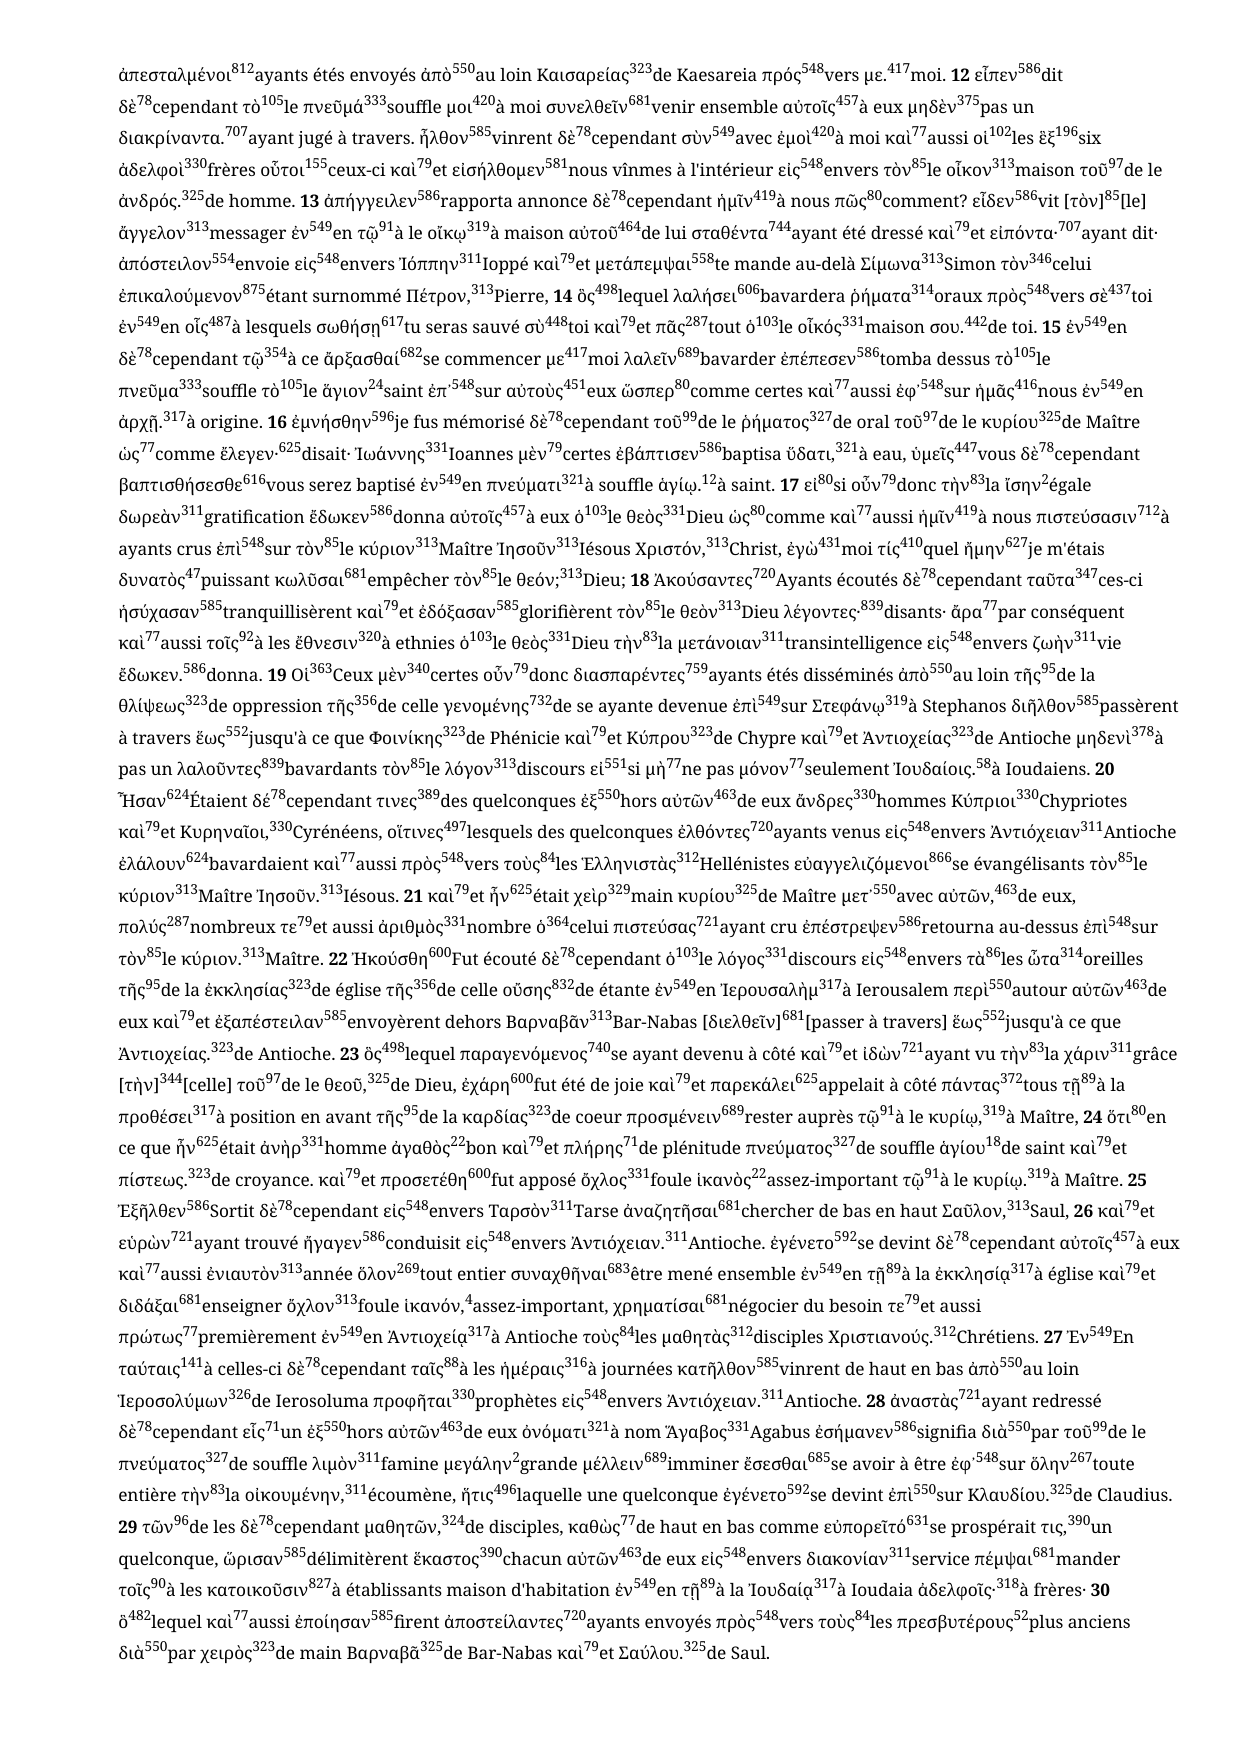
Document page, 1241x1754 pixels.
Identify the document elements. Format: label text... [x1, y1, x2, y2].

text 1 Ἤκουσαν585Écoutèrent δὲ78cependant οἱ102les ἀπόστολοι330envoyés καὶ79et οἱ102les ἀδελφοὶ330frères οἱ363ceux ὄντες839étants κατὰ548selon τὴν83la Ἰουδαίαν311Ioudaia ὅτι80en ce que καὶ77aussi τὰ104les ἔθνη332ethnies ἐδέξαντο591se acceptèrent τὸν85le λόγον313discours τοῦ97de le θεοῦ.325de Dieu. 2 Ὅτε80Lorsque δὲ78cependant ἀνέβη586monta Πέτρος331Pierre εἰς548envers Ἰερουσαλήμ,311Ierousalem, διεκρίνοντο630se jugeaient à travers πρὸς548vers αὐτὸν452lui οἱ363ceux ἐκ550hors περιτομῆς323de circoncision 3 λέγοντες839disants ὅτι80en ce que εἰσῆλθεν586vint à l'intérieur πρὸς548vers ἄνδρας312hommes ἀκροβυστίαν311prépuce ἔχοντας821ayants καὶ79et συνέφαγεν586mangea avec αὐτοῖς.457à eux. 4 Ἀρξάμενος740Se ayant commencé δὲ78cependant Πέτρος331Pierre ἐξετίθετο631se exposait αὐτοῖς457à eux καθεξῆς77successivement λέγων·840disant· 5 ἐγὼ431moi ἤμην627je m'étais ἐν549en πόλει317à cité Ἰόππῃ317à Ioppé προσευχόμενος867se priant καὶ79et εἶδον582je vis ἐν549en ἐκστάσει317à extase ὅραμα,315vision, καταβαῖνον824descendant σκεῦός315ustensile τι271un quelconque ὡς80comme ὀθόνην311toile de fin lin μεγάλην2grande τέσσαρσιν182à quatre ἀρχαῖς316à origines καθιεμένην873étante faite descendre ἐκ550hors τοῦ97de le οὐρανοῦ,325de ciel, καὶ79et ἦλθεν586vint ἄχρι552jusqu'à l'extrémité ἐμοῦ.424de moi. 6 εἰς548envers ἣν478laquelle ἀτενίσας721ayant regardé fixement κατενόουν621j'intelligeais contre καὶ79et εἶδον582je vis τὰ86les τετράποδα54quadrupèdes τῆς95de la γῆς323de terre καὶ79et τὰ86les θηρία314bêtes sauvages καὶ79et τὰ86les ἑρπετὰ314reptiles καὶ79et τὰ86les πετεινὰ314volatiles τοῦ97de le οὐρανοῦ.325de ciel. 7 ἤκουσα582j'écoutai δὲ78cependant καὶ77aussi φωνῆς323de son de voix λεγούσης832de disante μοι·420à moi· ἀναστάς,721ayant redressé, Πέτρε,337Pierre, θῦσον554sacrifie καὶ79et φάγε.554mange. 8 εἶπον582je dis δέ·78cependant· μηδαμῶς,77certainement non, κύριε,337Maître, ὅτι80en ce que κοινὸν73commun ἢ79ou ἀκάθαρτον73impur οὐδέποτε77pas cependant à un moment εἰσῆλθεν586vint à l'intérieur εἰς548envers τὸ87le στόμα315bouche μου.424de moi. 9 ἀπεκρίθη600fut répondu δὲ78cependant φωνὴ329son de voix ἐκ550hors δευτέρου67de deuxième ἐκ550hors τοῦ97de le οὐρανοῦ·325de ciel· ἃ481lesquels ὁ103le θεὸς331Dieu ἐκαθάρισεν,586purifia, σὺ448toi μὴ77ne pas κοίνου.570rends commun. 10 τοῦτο366ce-ci δὲ78cependant ἐγένετο592se devint ἐπὶ547sur τρίς,77trois fois, καὶ79et ἀνεσπάσθη600fut retiré πάλιν77de nouveau ἅπαντα391en totalités εἰς548envers τὸν85le οὐρανόν.313ciel. 11 Καὶ79Et ἰδοὺ306voici ἐξαυτῆς77immédiatement τρεῖς196trois ἄνδρες330hommes ἐπέστησαν585présentèrent ἐπὶ548sur τὴν83la οἰκίαν311maison d'habitation ἐν549en ᾗ484à laquelle ἦμεν,620nous étions, ἀπεσταλμένοι812ayants étés envoyés ἀπὸ550au loin Καισαρείας323de Kaesareia πρός548vers με.417moi. 12 εἶπεν586dit δὲ78cependant τὸ105le πνεῦμά333souffle μοι420à moi συνελθεῖν681venir ensemble αὐτοῖς457à eux μηδὲν375pas un διακρίναντα.707ayant jugé à travers. ἦλθον585vinrent δὲ78cependant σὺν549avec ἐμοὶ420à moi καὶ77aussi οἱ102les ἓξ196six ἀδελφοὶ330frères οὗτοι155ceux-ci καὶ79et εἰσήλθομεν581nous vînmes à l'intérieur εἰς548envers τὸν85le οἶκον313maison τοῦ97de le ἀνδρός.325de homme. 13 ἀπήγγειλεν586rapporta annonce δὲ78cependant ἡμῖν419à nous πῶς80comment? εἶδεν586vit [τὸν]85[le] ἄγγελον313messager ἐν549en τῷ91à le οἴκῳ319à maison αὐτοῦ464de lui σταθέντα744ayant été dressé καὶ79et εἰπόντα·707ayant dit· ἀπόστειλον554envoie εἰς548envers Ἰόππην311Ioppé καὶ79et μετάπεμψαι558te mande au-delà Σίμωνα313Simon τὸν346celui ἐπικαλούμενον875étant surnommé Πέτρον,313Pierre, 14 ὃς498lequel λαλήσει606bavardera ῥήματα314oraux πρὸς548vers σὲ437toi ἐν549en οἷς487à lesquels σωθήσῃ617tu seras sauvé σὺ448toi καὶ79et πᾶς287tout ὁ103le οἶκός331maison σου.442de toi. 15 ἐν549en δὲ78cependant τῷ354à ce ἄρξασθαί682se commencer με417moi λαλεῖν689bavarder ἐπέπεσεν586tomba dessus τὸ105le πνεῦμα333souffle τὸ105le ἅγιον24saint ἐπ᾽548sur αὐτοὺς451eux ὥσπερ80comme certes καὶ77aussi ἐφ᾽548sur ἡμᾶς416nous ἐν549en ἀρχῇ.317à origine. 16 ἐμνήσθην596je fus mémorisé δὲ78cependant τοῦ99de le ῥήματος327de oral τοῦ97de le κυρίου325de Maître ὡς77comme ἔλεγεν·625disait· Ἰωάννης331Ioannes μὲν79certes ἐβάπτισεν586baptisa ὕδατι,321à eau, ὑμεῖς447vous δὲ78cependant βαπτισθήσεσθε616vous serez baptisé ἐν549en πνεύματι321à souffle ἁγίῳ.12à saint. 17 εἰ80si οὖν79donc τὴν83la ἴσην2égale δωρεὰν311gratification ἔδωκεν586donna αὐτοῖς457à eux ὁ103le θεὸς331Dieu ὡς80comme καὶ77aussi ἡμῖν419à nous πιστεύσασιν712à ayants crus ἐπὶ548sur τὸν85le κύριον313Maître Ἰησοῦν313Iésous Χριστόν,313Christ, ἐγὼ431moi τίς410quel ἤμην627je m'étais δυνατὸς47puissant κωλῦσαι681empêcher τὸν85le θεόν;313Dieu; 18 Ἀκούσαντες720Ayants écoutés δὲ78cependant ταῦτα347ces-ci ἡσύχασαν585tranquillisèrent καὶ79et ἐδόξασαν585glorifièrent τὸν85le θεὸν313Dieu λέγοντες·839disants· ἄρα77par conséquent καὶ77aussi τοῖς92à les ἔθνεσιν320à ethnies ὁ103le θεὸς331Dieu τὴν83la μετάνοιαν311transintelligence εἰς548envers ζωὴν311vie ἔδωκεν.586donna. 19 Οἱ363Ceux μὲν340certes οὖν79donc διασπαρέντες759ayants étés disséminés ἀπὸ550au loin τῆς95de la θλίψεως323de oppression τῆς356de celle γενομένης732de se ayante devenue ἐπὶ549sur Στεφάνῳ319à Stephanos διῆλθον585passèrent à travers ἕως552jusqu'à ce que Φοινίκης323de Phénicie καὶ79et Κύπρου323de Chypre καὶ79et Ἀντιοχείας323de Antioche μηδενὶ378à pas un λαλοῦντες839bavardants τὸν85le λόγον313discours εἰ551si μὴ77ne pas μόνον77seulement Ἰουδαίοις.58à Ioudaiens. 20 Ἦσαν624Étaient δέ78cependant τινες389des quelconques ἐξ550hors αὐτῶν463de eux ἄνδρες330hommes Κύπριοι330Chypriotes καὶ79et Κυρηναῖοι,330Cyrénéens, οἵτινες497lesquels des quelconques ἐλθόντες720ayants venus εἰς548envers Ἀντιόχειαν311Antioche ἐλάλουν624bavardaient καὶ77aussi πρὸς548vers τοὺς84les Ἑλληνιστὰς312Hellénistes εὐαγγελιζόμενοι866se évangélisants τὸν85le κύριον313Maître Ἰησοῦν.313Iésous. 21 καὶ79et ἦν625était χεὶρ329main κυρίου325de Maître μετ᾽550avec αὐτῶν,463de eux, πολύς287nombreux τε79et aussi ἀριθμὸς331nombre ὁ364celui πιστεύσας721ayant cru ἐπέστρεψεν586retourna au-dessus ἐπὶ548sur τὸν85le κύριον.313Maître. 22 Ἠκούσθη600Fut écouté δὲ78cependant ὁ103le λόγος331discours εἰς548envers τὰ86les ὦτα314oreilles τῆς95de la ἐκκλησίας323de église τῆς356de celle οὔσης832de étante ἐν549en Ἰερουσαλὴμ317à Ierousalem περὶ550autour αὐτῶν463de eux καὶ79et ἐξαπέστειλαν585envoyèrent dehors Βαρναβᾶν313Bar-Nabas [διελθεῖν]681[passer à travers] ἕως552jusqu'à ce que Ἀντιοχείας.323de Antioche. 23 ὃς498lequel παραγενόμενος740se ayant devenu à côté καὶ79et ἰδὼν721ayant vu τὴν83la χάριν311grâce [τὴν]344[celle] τοῦ97de le θεοῦ,325de Dieu, ἐχάρη600fut été de joie καὶ79et παρεκάλει625appelait à côté πάντας372tous τῇ89à la προθέσει317à position en avant τῆς95de la καρδίας323de coeur προσμένειν689rester auprès τῷ91à le κυρίῳ,319à Maître, 24 ὅτι80en ce que ἦν625était ἀνὴρ331homme ἀγαθὸς22bon καὶ79et πλήρης71de plénitude πνεύματος327de souffle ἁγίου18de saint καὶ79et πίστεως.323de croyance. καὶ79et προσετέθη600fut apposé ὄχλος331foule ἱκανὸς22assez-important τῷ91à le κυρίῳ.319à Maître. 25 Ἐξῆλθεν586Sortit δὲ78cependant εἰς548envers Ταρσὸν311Tarse ἀναζητῆσαι681chercher de bas en haut Σαῦλον,313Saul, 26 καὶ79et εὑρὼν721ayant trouvé ἤγαγεν586conduisit εἰς548envers Ἀντιόχειαν.311Antioche. ἐγένετο592se devint δὲ78cependant αὐτοῖς457à eux καὶ77aussi ἐνιαυτὸν313année ὅλον269tout entier συναχθῆναι683être mené ensemble ἐν549en τῇ89à la ἐκκλησίᾳ317à église καὶ79et διδάξαι681enseigner ὄχλον313foule ἱκανόν,4assez-important, χρηματίσαι681négocier du besoin τε79et aussi πρώτως77premièrement ἐν549en Ἀντιοχείᾳ317à Antioche τοὺς84les μαθητὰς312disciples Χριστιανούς.312Chrétiens. 27 Ἐν549En ταύταις141à celles-ci δὲ78cependant ταῖς88à les ἡμέραις316à journées κατῆλθον585vinrent de haut en bas ἀπὸ550au loin Ἱεροσολύμων326de Ierosoluma προφῆται330prophètes εἰς548envers Ἀντιόχειαν.311Antioche. 28 ἀναστὰς721ayant redressé δὲ78cependant εἷς71un ἐξ550hors αὐτῶν463de eux ὀνόματι321à nom Ἅγαβος331Agabus ἐσήμανεν586signifia διὰ550par τοῦ99de le πνεύματος327de souffle λιμὸν311famine μεγάλην2grande μέλλειν689imminer ἔσεσθαι685se avoir à être ἐφ᾽548sur ὅλην267toute entière τὴν83la οἰκουμένην,311écoumène, ἥτις496laquelle une quelconque ἐγένετο592se devint ἐπὶ550sur Κλαυδίου.325de Claudius. 29 τῶν96de les δὲ78cependant μαθητῶν,324de disciples, καθὼς77de haut en bas comme εὐπορεῖτό631se prospérait τις,390un quelconque, ὥρισαν585délimitèrent ἕκαστος390chacun αὐτῶν463de eux εἰς548envers διακονίαν311service πέμψαι681mander τοῖς90à les κατοικοῦσιν827à établissants maison d'habitation ἐν549en τῇ89à la Ἰουδαίᾳ317à Ioudaia ἀδελφοῖς·318à frères· 30 ὃ482lequel καὶ77aussi ἐποίησαν585firent ἀποστείλαντες720ayants envoyés πρὸς548vers τοὺς84les πρεσβυτέρους52plus anciens διὰ550par χειρὸς323de main Βαρναβᾶ325de Bar-Nabas καὶ79et Σαύλου.325de Saul. [118, 59, 1181, 1665]
